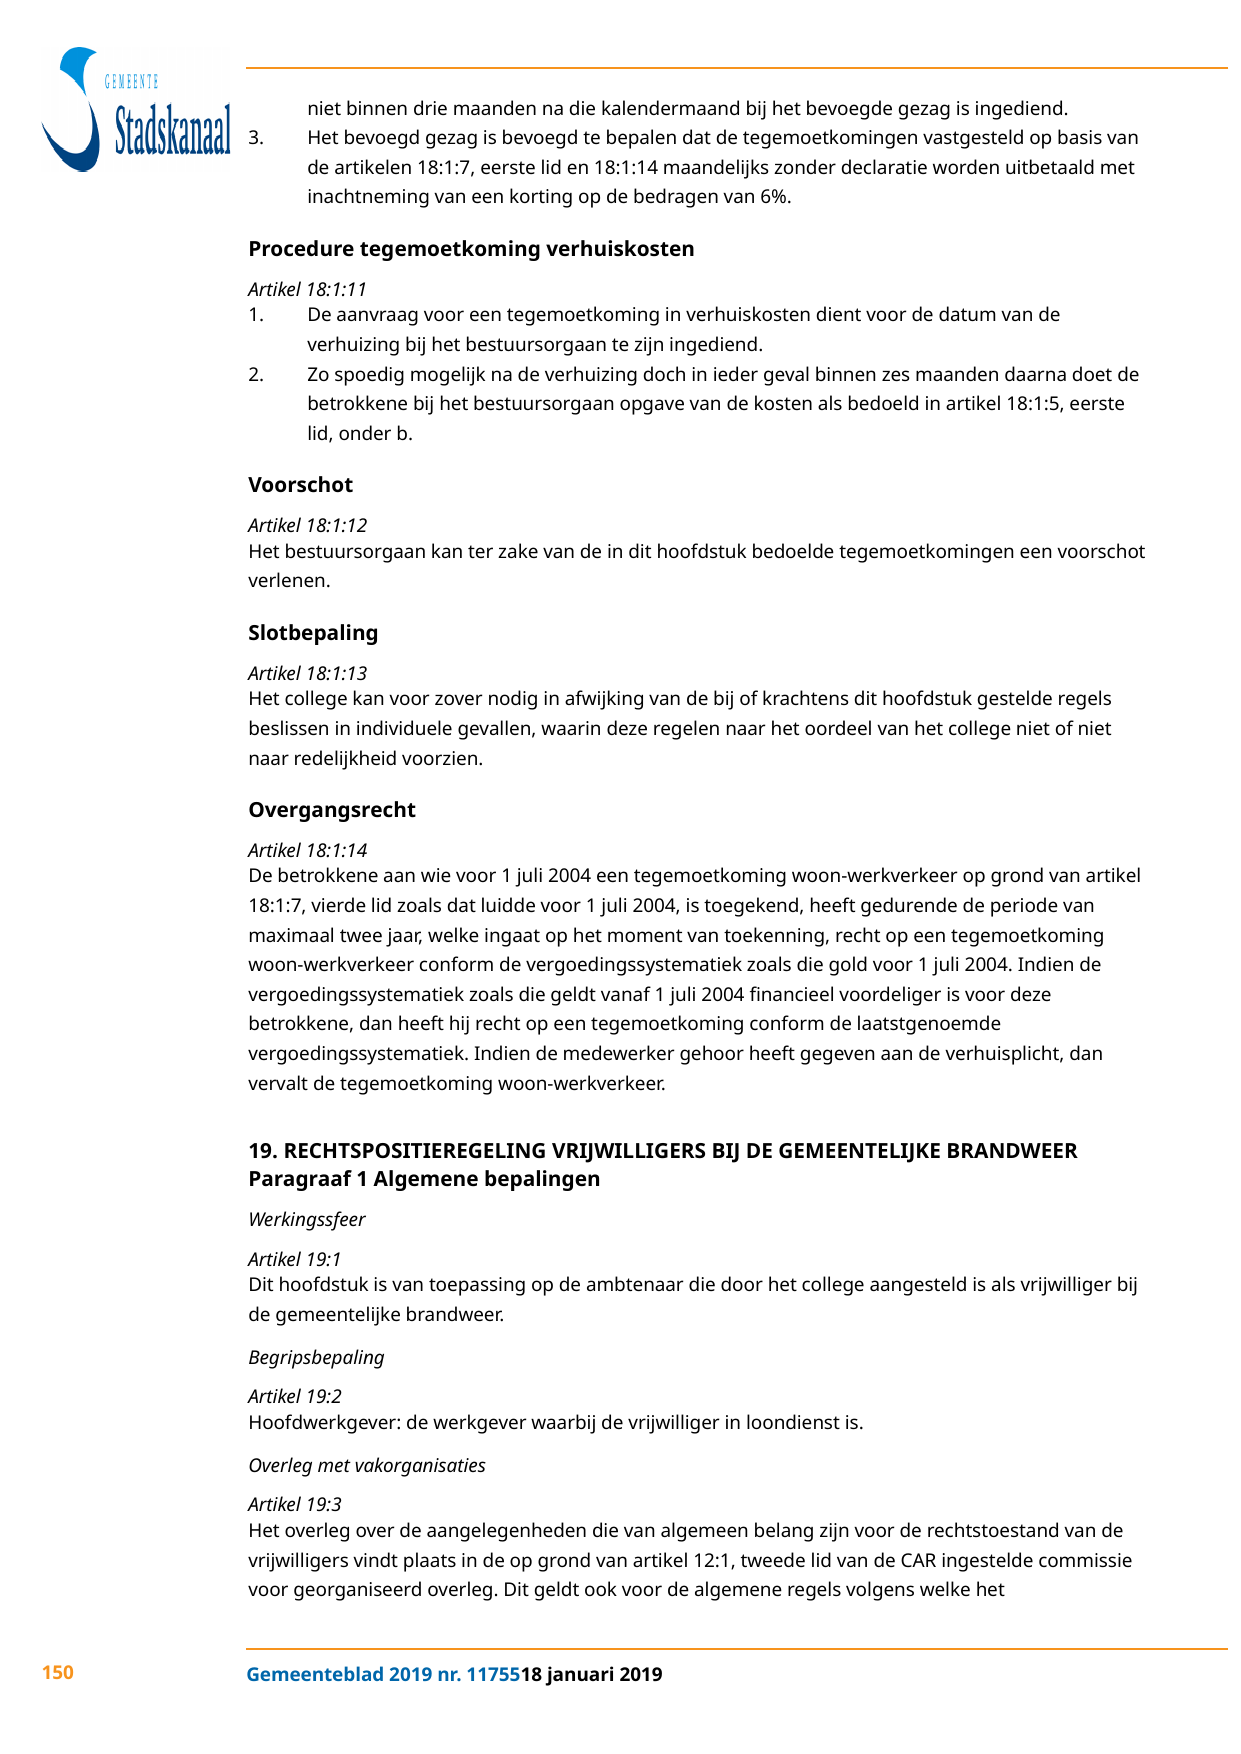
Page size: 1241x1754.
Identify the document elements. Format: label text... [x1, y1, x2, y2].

text Artikel 18:1:13 [248, 660, 1152, 686]
text Het overleg over de aangelegenheden die van algemeen belang zijn voor de rechtstoestand van de vrijwilligers vindt plaats in de op grond van artikel 12:1, tweede lid van de CAR ingestelde commissie voor georganiseerd overleg. Dit geldt ook voor de algemene regels volgens welke het [248, 1517, 1152, 1602]
list niet binnen drie maanden na die kalendermaand bij het bevoegde gezag is ingediend. [248, 95, 1152, 121]
text Artikel 19:2 [248, 1383, 1152, 1409]
text Artikel 18:1:14 [248, 837, 1152, 863]
text Artikel 19:1 [248, 1246, 1152, 1272]
picture [41, 47, 231, 172]
text Procedure tegemoetkoming verhuiskosten [248, 234, 1152, 262]
text Overleg met vakorganisaties [248, 1452, 1152, 1478]
text Hoofdwerkgever: de werkgever waarbij de vrijwilliger in loondienst is. [248, 1409, 1152, 1435]
text Het bestuursorgaan kan ter zake van de in dit hoofdstuk bedoelde tegemoetkomingen een voorschot verlenen. [248, 538, 1152, 593]
list Zo spoedig mogelijk na de verhuizing doch in ieder geval binnen zes maanden daarna doet de betrokkene bij het bestuursorgaan opgave van de kosten als bedoeld in artikel 18:1:5, eerste lid, onder b. [248, 361, 1152, 446]
text Overgangsrecht [248, 795, 1152, 823]
text 19. RECHTSPOSITIEREGELING VRIJWILLIGERS BIJ DE GEMEENTELIJKE BRANDWEER [248, 1136, 1152, 1164]
text Paragraaf 1 Algemene bepalingen [248, 1164, 1152, 1193]
text Voorschot [248, 470, 1152, 499]
text Artikel 18:1:11 [248, 276, 1152, 302]
text Dit hoofdstuk is van toepassing op de ambtenaar die door het college aangesteld is als vrijwilliger bij de gemeentelijke brandweer. [248, 1272, 1152, 1327]
text Artikel 18:1:12 [248, 512, 1152, 538]
text Artikel 19:3 [248, 1492, 1152, 1517]
text Werkingssfeer [248, 1207, 1152, 1232]
text Het college kan voor zover nodig in afwijking van de bij of krachtens dit hoofdstuk gestelde regels beslissen in individuele gevallen, waarin deze regelen naar het oordeel van het college niet of niet naar redelijkheid voorzien. [248, 686, 1152, 770]
text De betrokkene aan wie voor 1 juli 2004 een tegemoetkoming woon-werkverkeer op grond van artikel 18:1:7, vierde lid zoals dat luidde voor 1 juli 2004, is toegekend, heeft gedurende de periode van maximaal twee jaar, welke ingaat op het moment van toekenning, recht op een tegemoetkoming woon-werkverkeer conform de vergoedingssystematiek zoals die gold voor 1 juli 2004. Indien de vergoedingssystematiek zoals die geldt vanaf 1 juli 2004 financieel voordeliger is voor deze betrokkene, dan heeft hij recht op een tegemoetkoming conform de laatstgenoemde vergoedingssystematiek. Indien de medewerker gehoor heeft gegeven aan de verhuisplicht, dan vervalt de tegemoetkoming woon-werkverkeer. [248, 863, 1152, 1096]
text Slotbepaling [248, 618, 1152, 646]
text Begripsbepaling [248, 1344, 1152, 1370]
list Het bevoegd gezag is bevoegd te bepalen dat de tegemoetkomingen vastgesteld op basis van de artikelen 18:1:7, eerste lid en 18:1:14 maandelijks zonder declaratie worden uitbetaald met inachtneming van een korting op de bedragen van 6%. [248, 124, 1152, 209]
list De aanvraag voor een tegemoetkoming in verhuiskosten dient voor de datum van de verhuizing bij het bestuursorgaan te zijn ingediend. [248, 302, 1152, 357]
